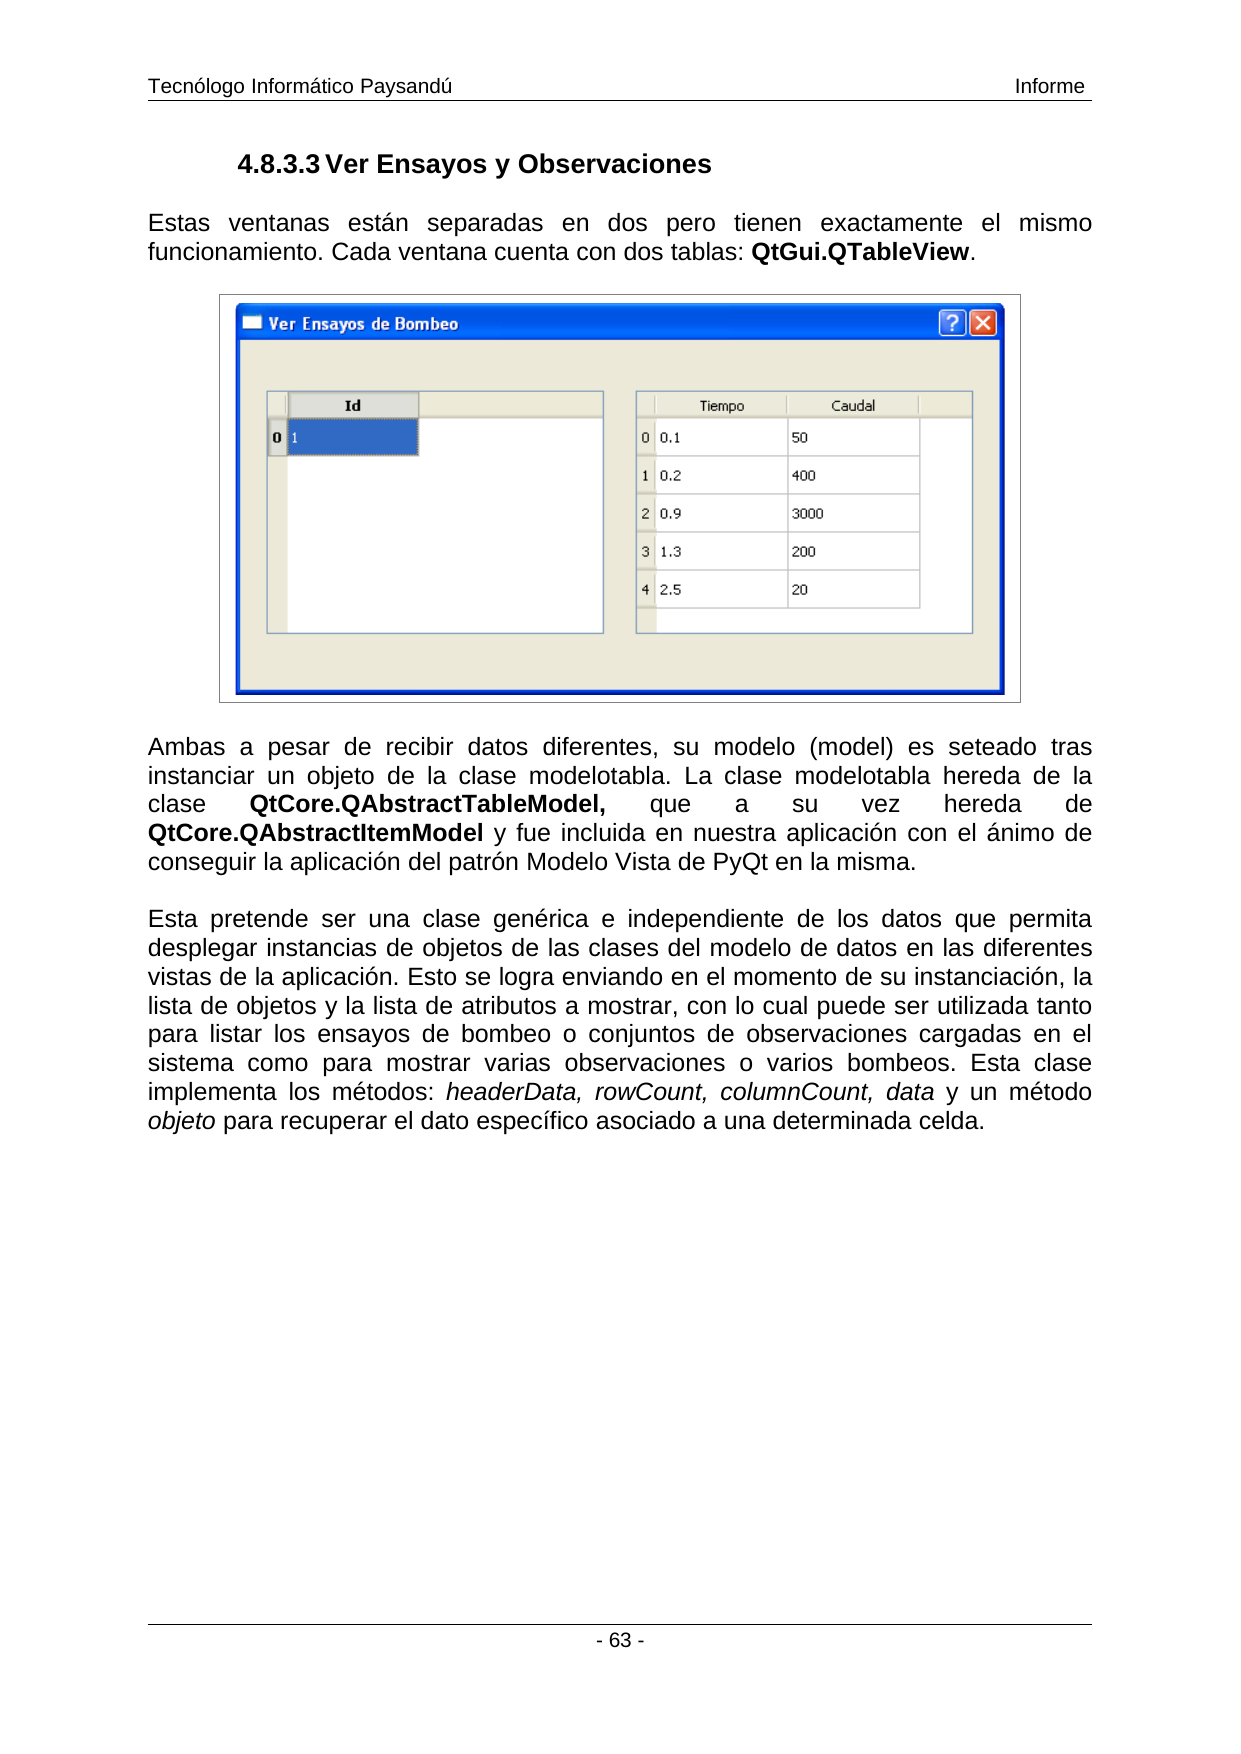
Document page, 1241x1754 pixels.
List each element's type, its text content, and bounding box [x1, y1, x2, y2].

text Ambas a pesar de recibir datos diferentes, su modelo (model) es seteado tras instanciar un objeto de la clase modelotabla. La clase modelotabla hereda de la clase QtCore.QAbstractTableModel, que a su vez hereda de QtCore.QAbstractItemModel y fue incluida en nuestra aplicación con el ánimo de conseguir la aplicación del patrón Modelo Vista de PyQt en la misma. [148, 732, 1092, 876]
picture [235, 303, 1005, 695]
text Estas ventanas están separadas en dos pero tienen exactamente el mismo funcionamiento. Cada ventana cuenta con dos tablas: QtGui.QTableView. [148, 208, 1092, 265]
text Esta pretende ser una clase genérica e independiente de los datos que permita desplegar instancias de objetos de las clases del modelo de datos en las diferentes vistas de la aplicación. Esto se logra enviando en el momento de su instanciación, la lista de objetos y la lista de atributos a mostrar, con lo cual puede ser utilizada tanto para listar los ensayos de bombeo o conjuntos de observaciones cargadas en el sistema como para mostrar varias observaciones o varios bombeos. Esta clase implementa los métodos: headerData, rowCount, columnCount, data y un método objeto para recuperar el dato específico asociado a una determinada celda. [148, 904, 1092, 1134]
subtitle Ver Ensayos y Observaciones [237, 148, 1092, 179]
